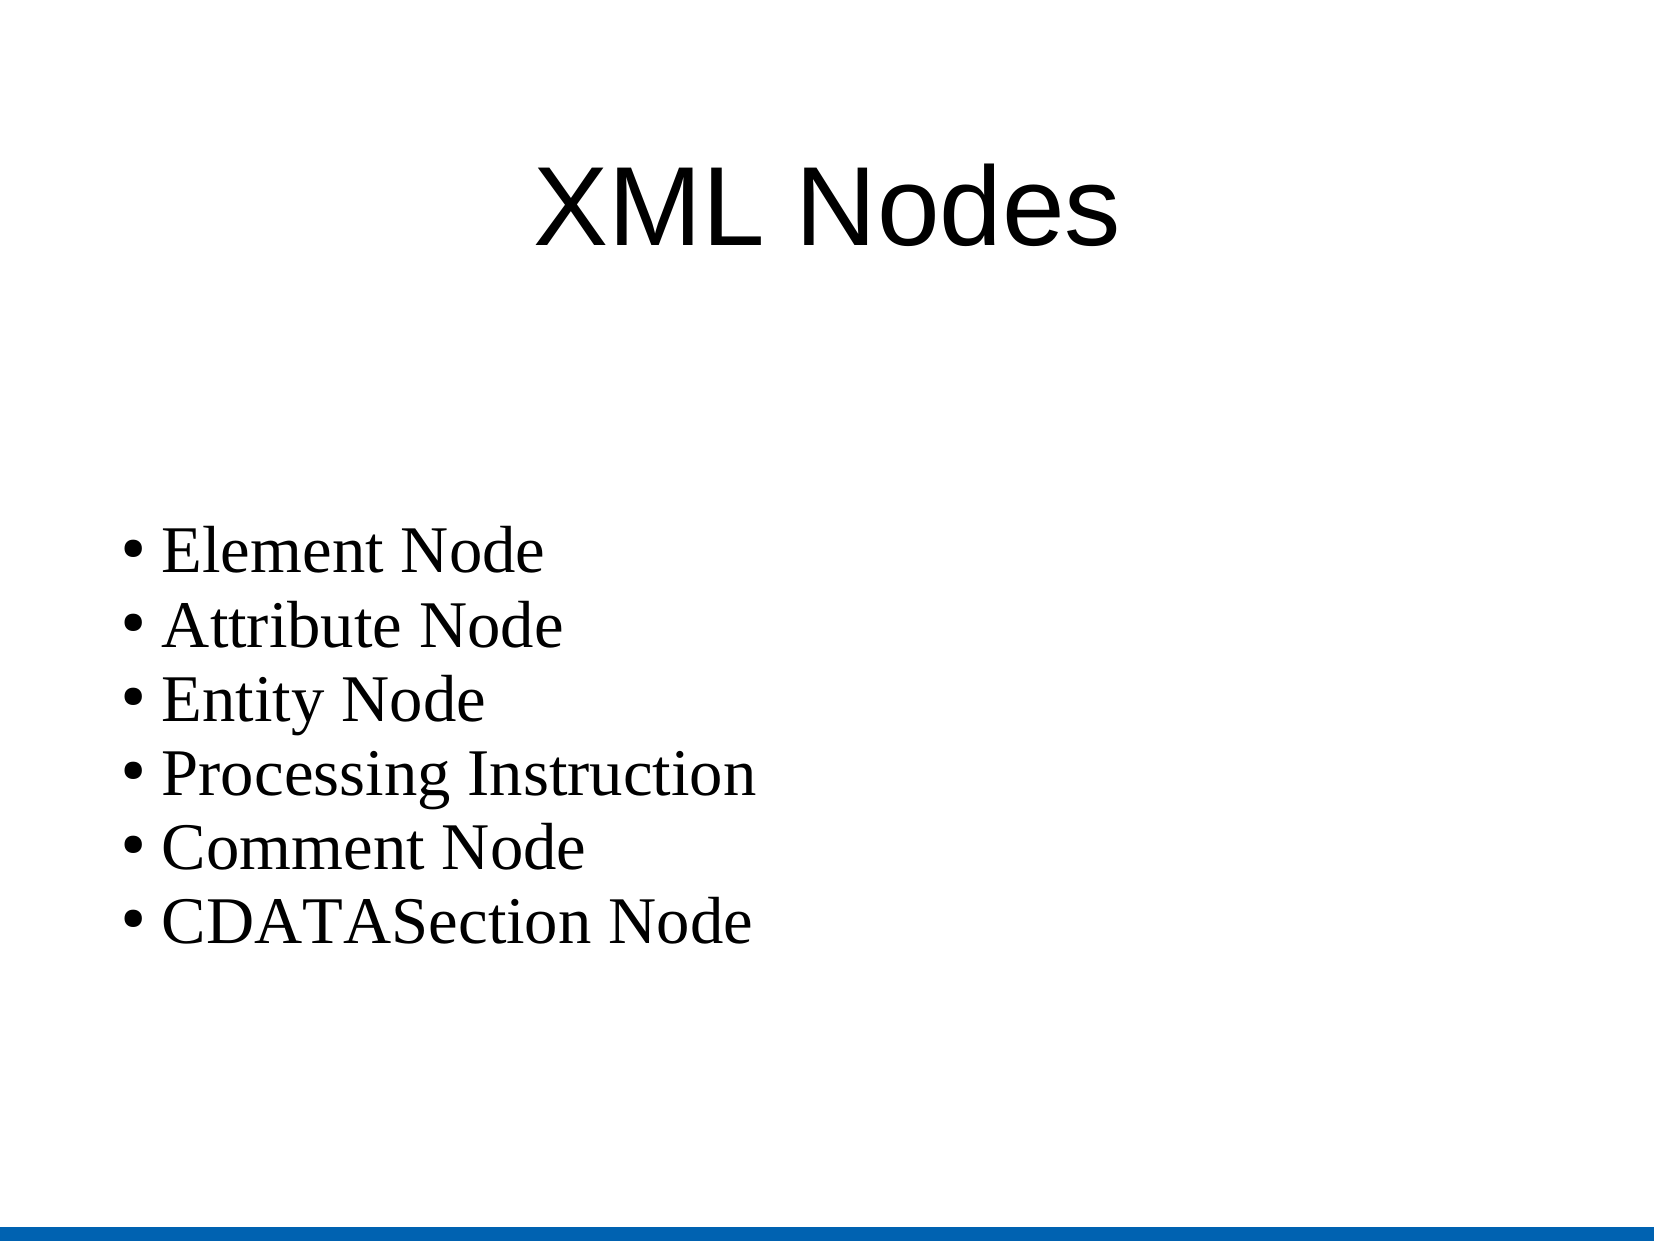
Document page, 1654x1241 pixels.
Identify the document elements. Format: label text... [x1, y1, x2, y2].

title XML Nodes [121, 102, 1533, 311]
subtitle Element Node Attribute Node Entity Node Processing Instruction Comment Node CDATASection Node [121, 344, 1533, 1127]
